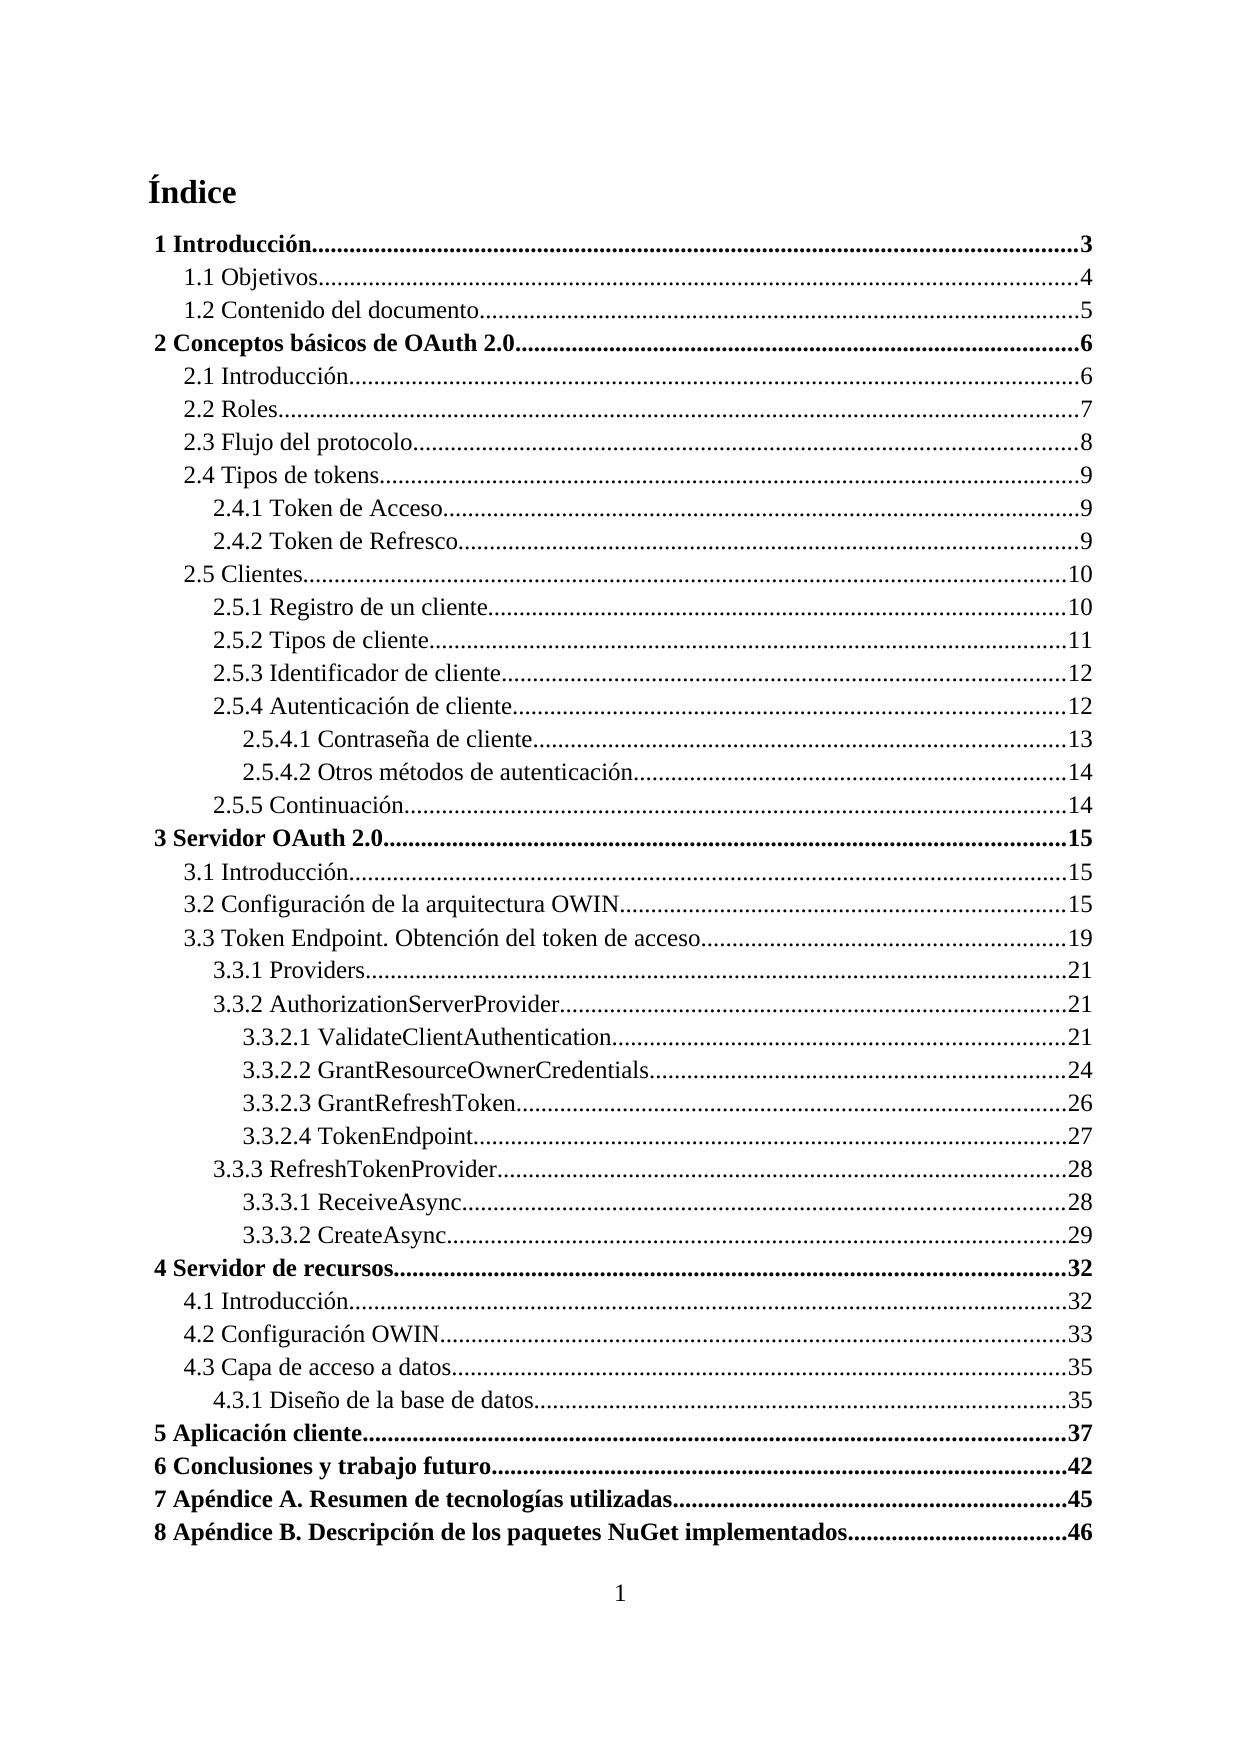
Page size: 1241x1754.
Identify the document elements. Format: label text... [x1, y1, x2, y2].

text 8 Apéndice B. Descripción de los paquetes NuGet implementados 46 [148, 1517, 1093, 1546]
text 4 Servidor de recursos 32 [148, 1253, 1093, 1282]
text 3.3.2.3 GrantRefreshToken 26 [236, 1088, 1093, 1116]
text 3.3.1 Providers 21 [207, 956, 1093, 984]
text 4.3.1 Diseño de la base de datos 35 [207, 1385, 1093, 1414]
text 2 Conceptos básicos de OAuth 2.0 6 [148, 328, 1093, 357]
text 2.5 Clientes 10 [177, 559, 1093, 588]
text 5 Aplicación cliente 37 [148, 1418, 1093, 1447]
subtitle Índice [148, 173, 1093, 211]
text 2.5.3 Identificador de cliente 12 [207, 658, 1093, 687]
text 1.1 Objetivos 4 [177, 262, 1093, 291]
text 2.5.4 Autenticación de cliente 12 [207, 691, 1093, 720]
text 4.1 Introducción 32 [177, 1286, 1093, 1314]
text 2.1 Introducción 6 [177, 361, 1093, 390]
text 3.1 Introducción 15 [177, 857, 1093, 885]
text 2.5.5 Continuación 14 [207, 791, 1093, 819]
text 3.3.2.2 GrantResourceOwnerCredentials 24 [236, 1055, 1093, 1083]
text 2.3 Flujo del protocolo 8 [177, 427, 1093, 456]
text 2.5.2 Tipos de cliente 11 [207, 625, 1093, 654]
text 3.3.3.1 ReceiveAsync 28 [236, 1187, 1093, 1216]
text 2.5.4.2 Otros métodos de autenticación 14 [236, 757, 1093, 786]
text 2.2 Roles 7 [177, 394, 1093, 423]
text 6 Conclusiones y trabajo futuro 42 [148, 1451, 1093, 1480]
text 4.2 Configuración OWIN 33 [177, 1319, 1093, 1348]
text 2.5.4.1 Contraseña de cliente 13 [236, 724, 1093, 753]
text 3.3.3 RefreshTokenProvider 28 [207, 1154, 1093, 1182]
text 1 Introducción 3 [148, 229, 1093, 258]
text 3 Servidor OAuth 2.0 15 [148, 823, 1093, 852]
text 2.4.2 Token de Refresco 9 [207, 526, 1093, 555]
text 2.5.1 Registro de un cliente 10 [207, 592, 1093, 621]
text 1.2 Contenido del documento 5 [177, 295, 1093, 324]
text 3.2 Configuración de la arquitectura OWIN 15 [177, 889, 1093, 918]
text 3.3.3.2 CreateAsync 29 [236, 1220, 1093, 1248]
text 7 Apéndice A. Resumen de tecnologías utilizadas 45 [148, 1484, 1093, 1513]
text 4.3 Capa de acceso a datos 35 [177, 1352, 1093, 1381]
text 2.4 Tipos de tokens 9 [177, 460, 1093, 489]
text 3.3.2.1 ValidateClientAuthentication 21 [236, 1022, 1093, 1050]
text 3.3.2.4 TokenEndpoint 27 [236, 1121, 1093, 1149]
text 3.3 Token Endpoint. Obtención del token de acceso 19 [177, 923, 1093, 951]
text 3.3.2 AuthorizationServerProvider 21 [207, 989, 1093, 1017]
text 2.4.1 Token de Acceso 9 [207, 493, 1093, 522]
